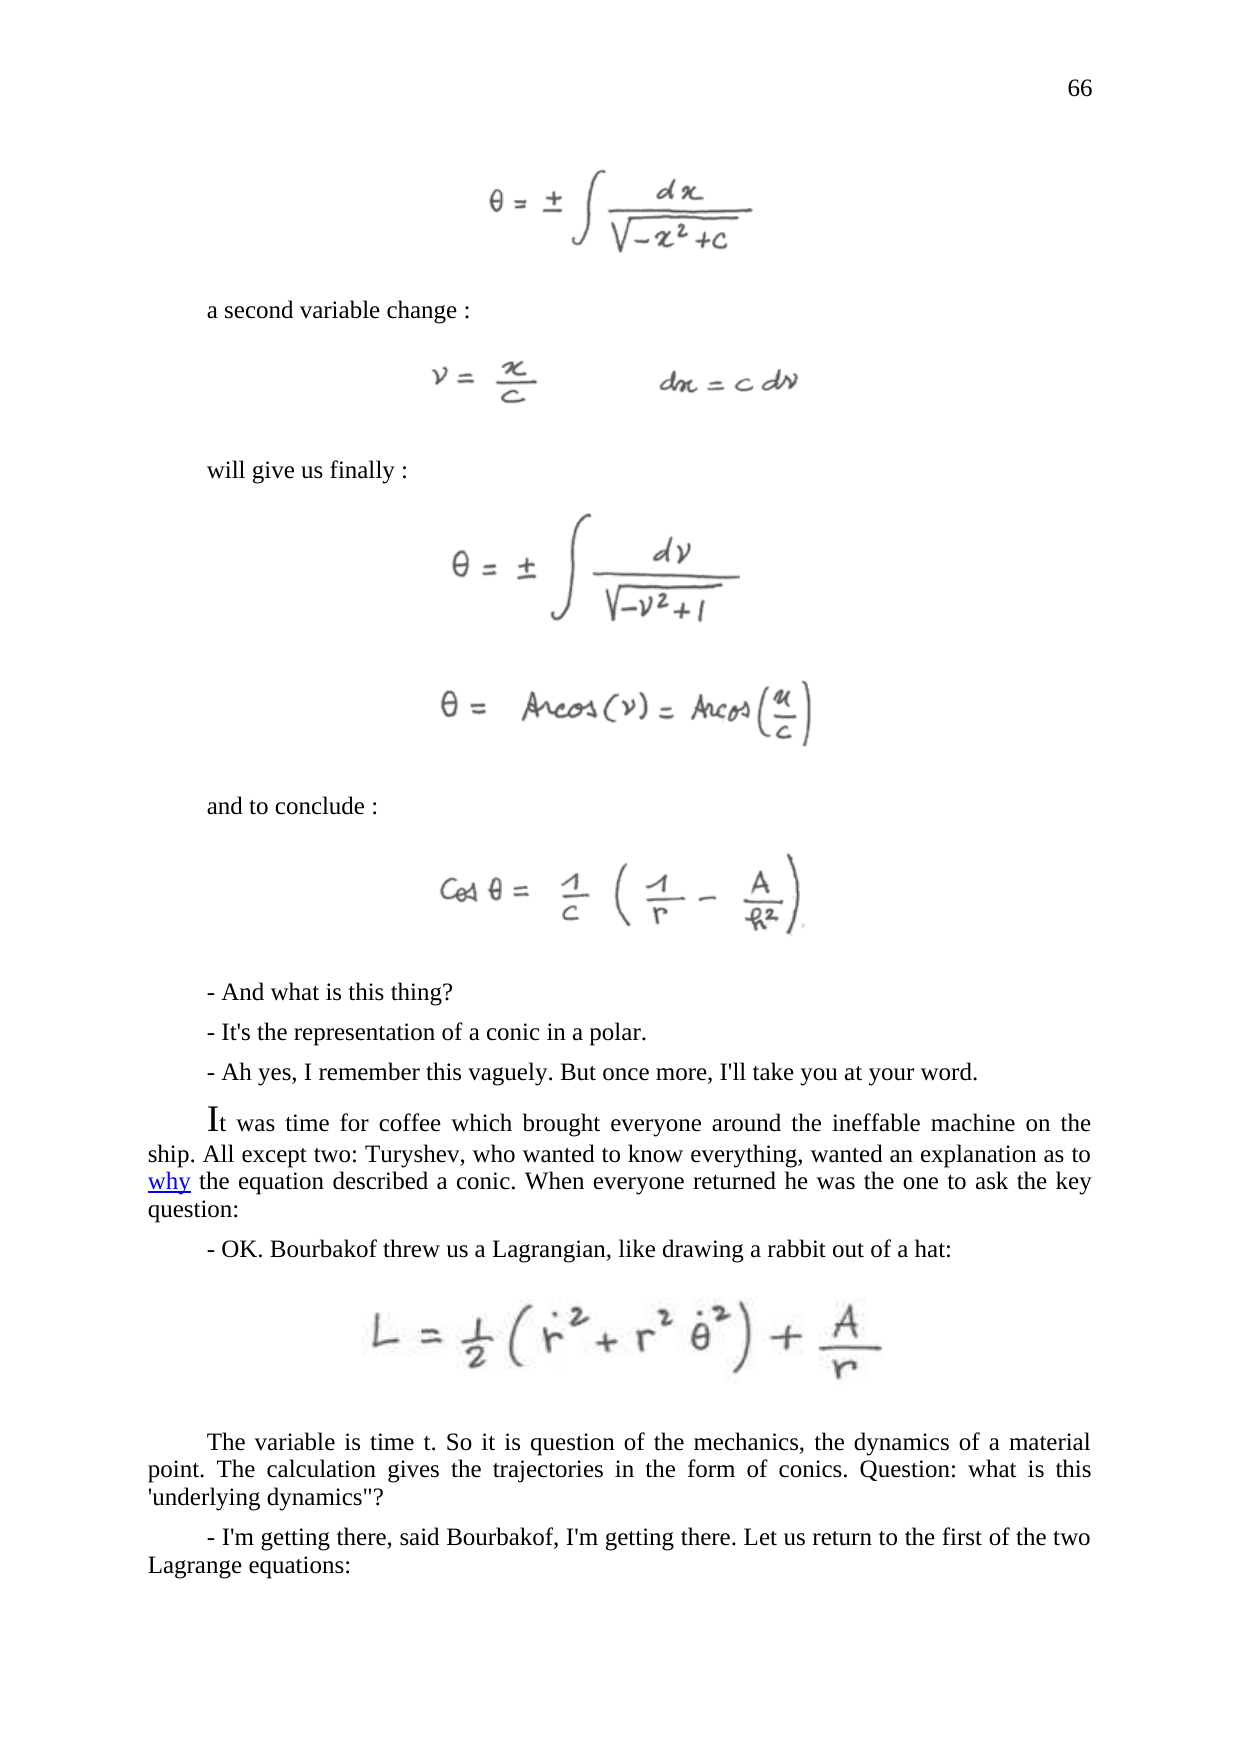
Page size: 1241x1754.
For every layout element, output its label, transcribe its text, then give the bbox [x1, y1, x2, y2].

text - And what is this thing? [148, 978, 1092, 1005]
picture [347, 1284, 894, 1394]
text The variable is time t. So it is question of the mechanics, the dynamics of a material point. The calculation gives the trajectories in the form of conics. Question: what is this 'underlying dynamics"? [148, 1428, 1092, 1511]
text It was time for coffee which brought everyone around the ineffable machine on the ship. All except two: Turyshev, who wanted to know everything, wanted an explanation as to why the equation described a conic. When everyone returned he was the one to ask the key question: [148, 1098, 1092, 1223]
text - I'm getting there, said Bourbakof, I'm getting there. Let us return to the first of the two Lagrange equations: [148, 1523, 1092, 1579]
picture [421, 345, 820, 423]
picture [419, 505, 821, 758]
text and to conclude : [148, 792, 1092, 820]
picture [477, 156, 763, 262]
text - It's the representation of a conic in a polar. [148, 1018, 1092, 1046]
text - OK. Bourbakof threw us a Lagrangian, like drawing a rabbit out of a hat: [148, 1235, 1092, 1263]
picture [433, 841, 807, 944]
text will give us finally : [148, 457, 1092, 484]
text - Ah yes, I remember this vaguely. But once more, I'll take you at your word. [148, 1058, 1092, 1086]
text a second variable change : [148, 296, 1092, 324]
